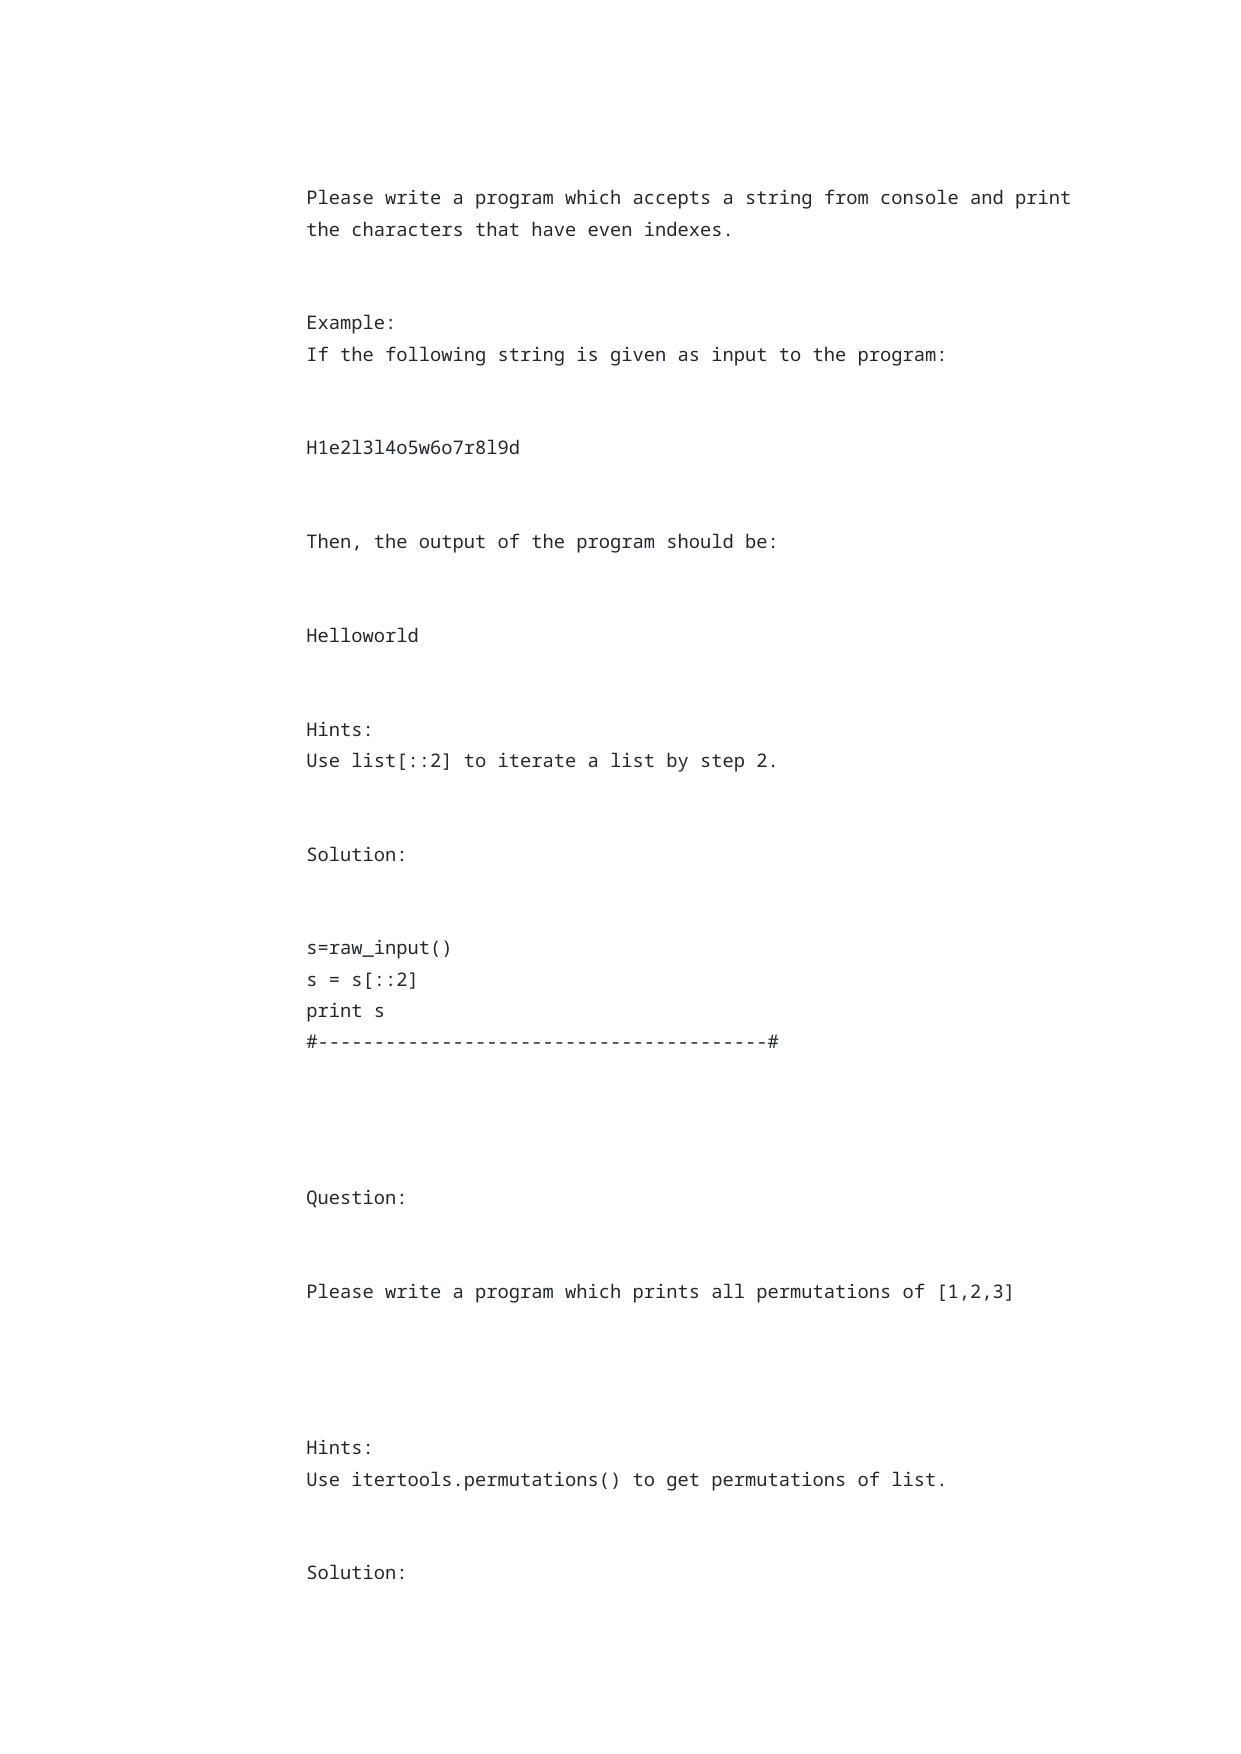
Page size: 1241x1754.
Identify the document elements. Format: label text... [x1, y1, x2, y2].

table_cell [291, 1116, 1091, 1179]
table_cell [291, 460, 1091, 523]
table_cell [146, 1460, 291, 1491]
table_cell s=raw_input() [291, 929, 1091, 960]
table_cell [291, 1054, 1091, 1116]
table_cell [146, 241, 291, 304]
table_cell [146, 304, 291, 335]
table_cell H1e2l3l4o5w6o7r8l9d [291, 429, 1091, 460]
table_cell [291, 773, 1091, 835]
table_cell [146, 929, 291, 960]
table_cell [291, 554, 1091, 616]
table_cell s = s[::2] [291, 960, 1091, 991]
table_cell [146, 648, 291, 710]
table_cell [146, 1304, 291, 1366]
table_cell [146, 1491, 291, 1554]
table_cell [291, 148, 1091, 179]
table_cell [146, 741, 291, 773]
table_cell [146, 179, 291, 241]
table_cell Hints: [291, 710, 1091, 741]
table_cell [146, 460, 291, 523]
table_cell [291, 366, 1091, 429]
table_cell [146, 335, 291, 366]
table_cell [291, 648, 1091, 710]
table_cell [146, 835, 291, 866]
table_cell Then, the output of the program should be: [291, 523, 1091, 554]
table_cell [146, 1366, 291, 1429]
table_cell [146, 773, 291, 835]
table_cell Hints: [291, 1429, 1091, 1460]
table_cell [146, 1273, 291, 1304]
table_cell [146, 523, 291, 554]
table_cell [291, 1491, 1091, 1554]
table_cell Example: [291, 304, 1091, 335]
table_cell [146, 710, 291, 741]
table_cell [146, 366, 291, 429]
table_cell [291, 866, 1091, 929]
table_cell Question: [291, 1179, 1091, 1210]
table_cell [291, 1210, 1091, 1273]
table_cell Solution: [291, 1554, 1091, 1585]
table_cell Please write a program which accepts a string from console and print the characters that have even indexes. [291, 179, 1091, 241]
table_cell print s [291, 991, 1091, 1023]
table_cell Helloworld [291, 616, 1091, 648]
table_cell [146, 554, 291, 616]
table_cell [146, 1054, 291, 1116]
table_cell If the following string is given as input to the program: [291, 335, 1091, 366]
table_cell [146, 616, 291, 648]
table_cell [146, 1554, 291, 1585]
table_cell [146, 991, 291, 1023]
table_cell [146, 1429, 291, 1460]
table_cell Use itertools.permutations() to get permutations of list. [291, 1460, 1091, 1491]
table_cell [146, 429, 291, 460]
table_cell [146, 1179, 291, 1210]
table_cell [146, 1210, 291, 1273]
table_cell [146, 960, 291, 991]
table_cell [146, 148, 291, 179]
table_cell Please write a program which prints all permutations of [1,2,3] [291, 1273, 1091, 1304]
table_cell Solution: [291, 835, 1091, 866]
table_cell [291, 1304, 1091, 1366]
table_cell [146, 866, 291, 929]
table_cell [146, 1116, 291, 1179]
table_cell #----------------------------------------# [291, 1023, 1091, 1054]
table_cell [146, 1023, 291, 1054]
table_cell Use list[::2] to iterate a list by step 2. [291, 741, 1091, 773]
table_cell [291, 1366, 1091, 1429]
table_cell [291, 241, 1091, 304]
